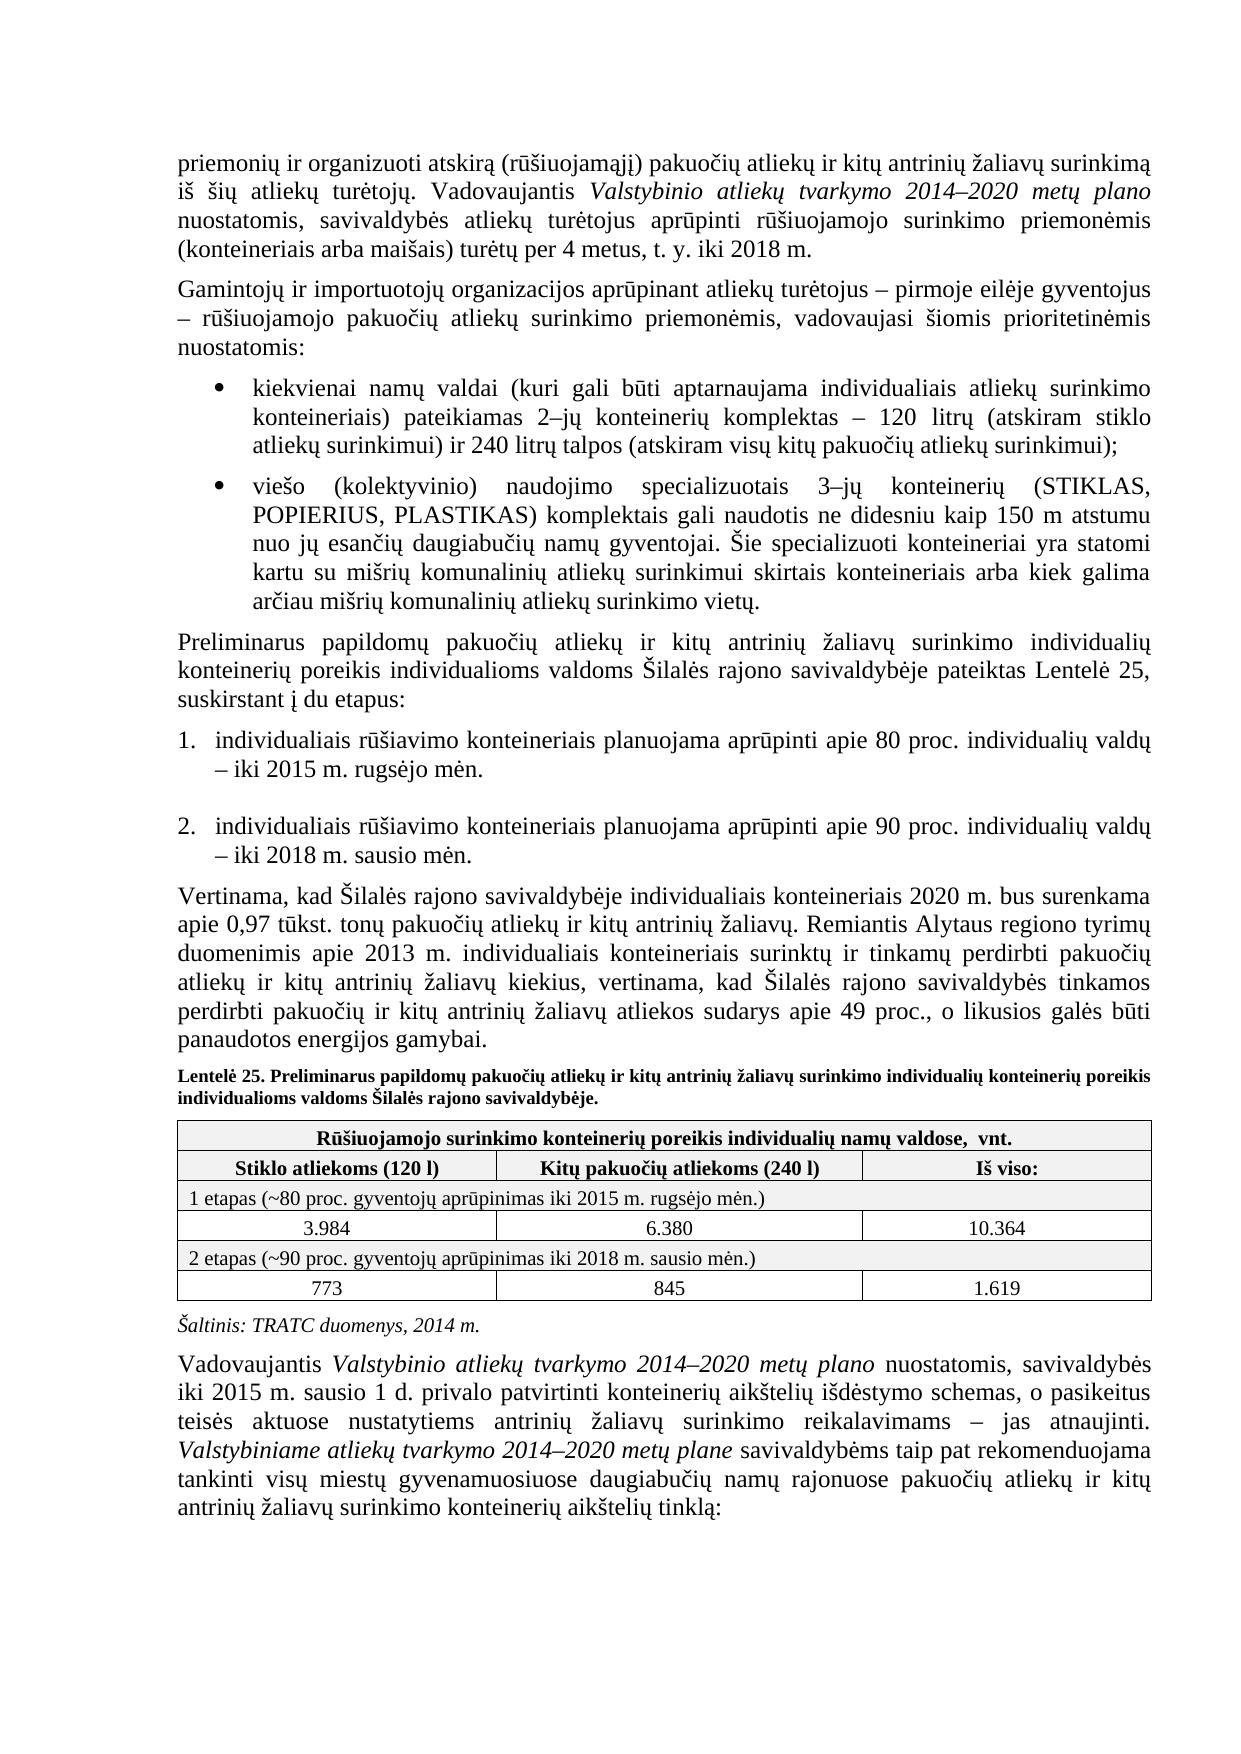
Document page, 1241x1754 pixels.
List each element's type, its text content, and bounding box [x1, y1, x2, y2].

table_cell 6.380 [497, 1211, 862, 1240]
text Preliminarus papildomų pakuočių atliekų ir kitų antrinių žaliavų surinkimo individualių konteinerių poreikis individualioms valdoms Šilalės rajono savivaldybėje pateiktas Lentelė 25, suskirstant į du etapus: [177, 627, 1152, 713]
text Vadovaujantis Valstybinio atliekų tvarkymo 2014–2020 metų plano nuostatomis, savivaldybės iki 2015 m. sausio 1 d. privalo patvirtinti konteinerių aikštelių išdėstymo schemas, o pasikeitus teisės aktuose nustatytiems antrinių žaliavų surinkimo reikalavimams – jas atnaujinti. Valstybiniame atliekų tvarkymo 2014–2020 metų plane savivaldybėms taip pat rekomenduojama tankinti visų miestų gyvenamuosiuose daugiabučių namų rajonuose pakuočių atliekų ir kitų antrinių žaliavų surinkimo konteinerių aikštelių tinklą: [177, 1349, 1152, 1521]
text 2. individualiais rūšiavimo konteineriais planuojama aprūpinti apie 90 proc. individualių valdų – iki 2018 m. sausio mėn. [177, 811, 1152, 869]
table_cell 3.984 [178, 1211, 496, 1240]
text  kiekvienai namų valdai (kuri gali būti aptarnaujama individualiais atliekų surinkimo konteineriais) pateikiamas 2–jų konteinerių komplektas – 120 litrų (atskiram stiklo atliekų surinkimui) ir 240 litrų talpos (atskiram visų kitų pakuočių atliekų surinkimui); [215, 373, 1152, 459]
table_cell 1 etapas (~80 proc. gyventojų aprūpinimas iki 2015 m. rugsėjo mėn.) [178, 1181, 1151, 1210]
table_header Rūšiuojamojo surinkimo konteinerių poreikis individualių namų valdose, vnt. [178, 1121, 1151, 1150]
text Lentelė 25. Preliminarus papildomų pakuočių atliekų ir kitų antrinių žaliavų surinkimo individualių konteinerių poreikis individualioms valdoms Šilalės rajono savivaldybėje. [177, 1065, 1152, 1108]
table_cell Kitų pakuočių atliekoms (240 l) [497, 1151, 862, 1180]
text Šaltinis: TRATC duomenys, 2014 m. [177, 1313, 1152, 1337]
table_cell Iš viso: [863, 1151, 1151, 1180]
table_cell 773 [178, 1271, 496, 1300]
table_cell 1.619 [863, 1271, 1151, 1300]
text priemonių ir organizuoti atskirą (rūšiuojamąjį) pakuočių atliekų ir kitų antrinių žaliavų surinkimą iš šių atliekų turėtojų. Vadovaujantis Valstybinio atliekų tvarkymo 2014–2020 metų plano nuostatomis, savivaldybės atliekų turėtojus aprūpinti rūšiuojamojo surinkimo priemonėmis (konteineriais arba maišais) turėtų per 4 metus, t. y. iki 2018 m. [177, 148, 1152, 263]
text Gamintojų ir importuotojų organizacijos aprūpinant atliekų turėtojus – pirmoje eilėje gyventojus – rūšiuojamojo pakuočių atliekų surinkimo priemonėmis, vadovaujasi šiomis prioritetinėmis nuostatomis: [177, 274, 1152, 361]
table_cell 10.364 [863, 1211, 1151, 1240]
text 1. individualiais rūšiavimo konteineriais planuojama aprūpinti apie 80 proc. individualių valdų – iki 2015 m. rugsėjo mėn. [177, 725, 1152, 782]
table_cell 845 [497, 1271, 862, 1300]
table_cell 2 etapas (~90 proc. gyventojų aprūpinimas iki 2018 m. sausio mėn.) [178, 1241, 1151, 1270]
text  viešo (kolektyvinio) naudojimo specializuotais 3–jų konteinerių (STIKLAS, POPIERIUS, PLASTIKAS) komplektais gali naudotis ne didesniu kaip 150 m atstumu nuo jų esančių daugiabučių namų gyventojai. Šie specializuoti konteineriai yra statomi kartu su mišrių komunalinių atliekų surinkimui skirtais konteineriais arba kiek galima arčiau mišrių komunalinių atliekų surinkimo vietų. [215, 471, 1152, 615]
table_cell Stiklo atliekoms (120 l) [178, 1151, 496, 1180]
text Vertinama, kad Šilalės rajono savivaldybėje individualiais konteineriais 2020 m. bus surenkama apie 0,97 tūkst. tonų pakuočių atliekų ir kitų antrinių žaliavų. Remiantis Alytaus regiono tyrimų duomenimis apie 2013 m. individualiais konteineriais surinktų ir tinkamų perdirbti pakuočių atliekų ir kitų antrinių žaliavų kiekius, vertinama, kad Šilalės rajono savivaldybės tinkamos perdirbti pakuočių ir kitų antrinių žaliavų atliekos sudarys apie 49 proc., o likusios galės būti panaudotos energijos gamybai. [177, 881, 1152, 1053]
